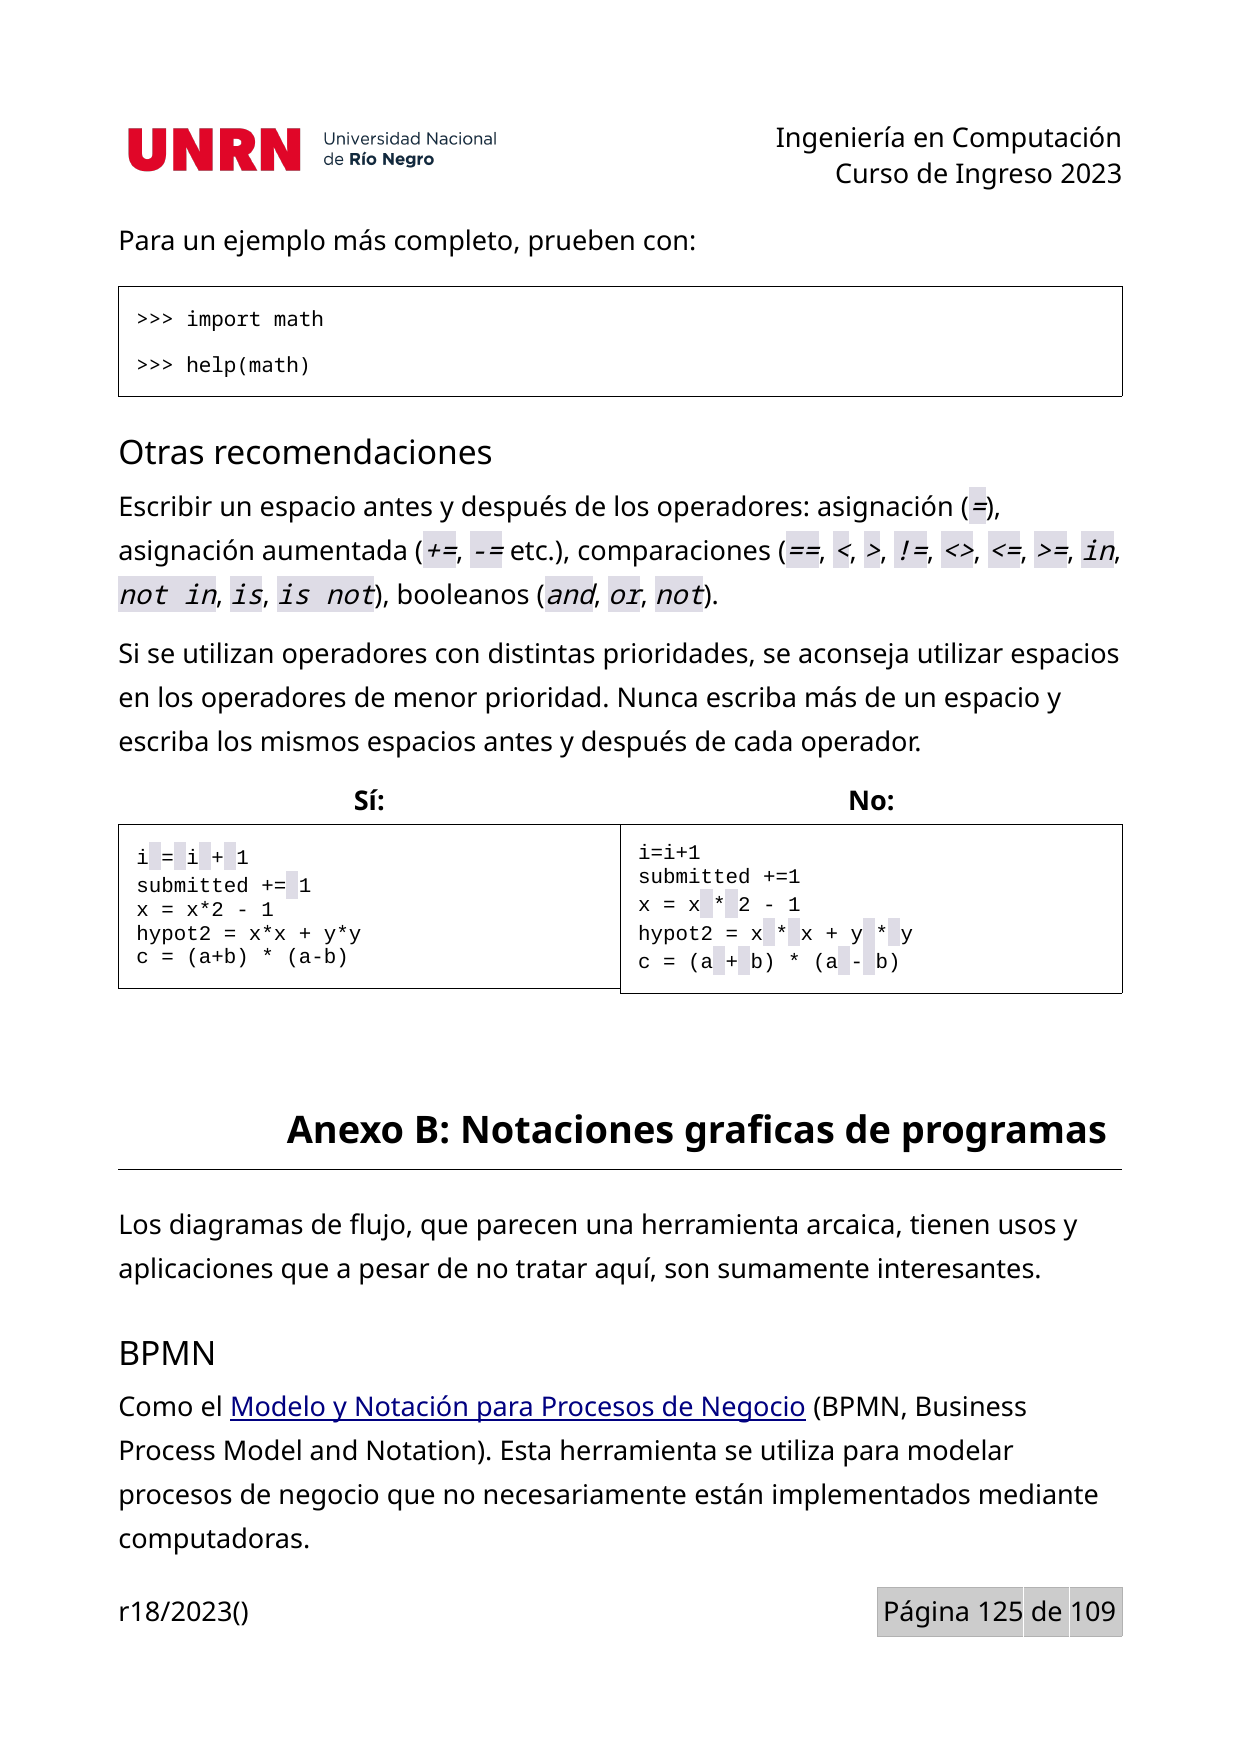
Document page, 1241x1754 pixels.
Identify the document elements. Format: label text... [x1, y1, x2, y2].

text Para un ejemplo más completo, prueben con: [118, 221, 1122, 258]
table_cell i=i+1 submitted +=1 x = x * 2 - 1 hypot2 = x * x + y * y c = (a + b) * (a - b) [621, 825, 1122, 993]
text Los diagramas de flujo, que parecen una herramienta arcaica, tienen usos y aplicaciones que a pesar de no tratar aquí, son sumamente interesantes. [118, 1205, 1122, 1286]
table_cell [118, 989, 620, 1004]
table_cell [620, 994, 1122, 1004]
subtitle Otras recomendaciones [118, 429, 1122, 475]
subtitle BPMN [118, 1329, 1122, 1375]
table_cell [118, 818, 620, 824]
text >>> import math [119, 287, 1122, 332]
table_cell i = i + 1 submitted += 1 x = x*2 - 1 hypot2 = x*x + y*y c = (a+b) * (a-b) [119, 825, 620, 988]
table_header Sí: [118, 781, 620, 818]
text Como el Modelo y Notación para Procesos de Negocio (BPMN, Business Process Model and Notation). Esta herramienta se utiliza para modelar procesos de negocio que no necesariamente están implementados mediante computadoras. [118, 1387, 1122, 1557]
text >>> help(math) [119, 332, 1122, 396]
table_cell [620, 818, 1122, 824]
table_header No: [620, 781, 1122, 818]
subtitle Anexo B: Notaciones graficas de programas [118, 1088, 1122, 1169]
text Si se utilizan operadores con distintas prioridades, se aconseja utilizar espacios en los operadores de menor prioridad. Nunca escriba más de un espacio y escriba los mismos espacios antes y después de cada operador. [118, 634, 1122, 759]
text Escribir un espacio antes y después de los operadores: asignación (=), asignación aumentada (+=, -= etc.), comparaciones (==, <, >, !=, <>, <=, >=, in, not in, is, is not), booleanos (and, or, not). [118, 487, 1122, 612]
picture [118, 118, 505, 180]
